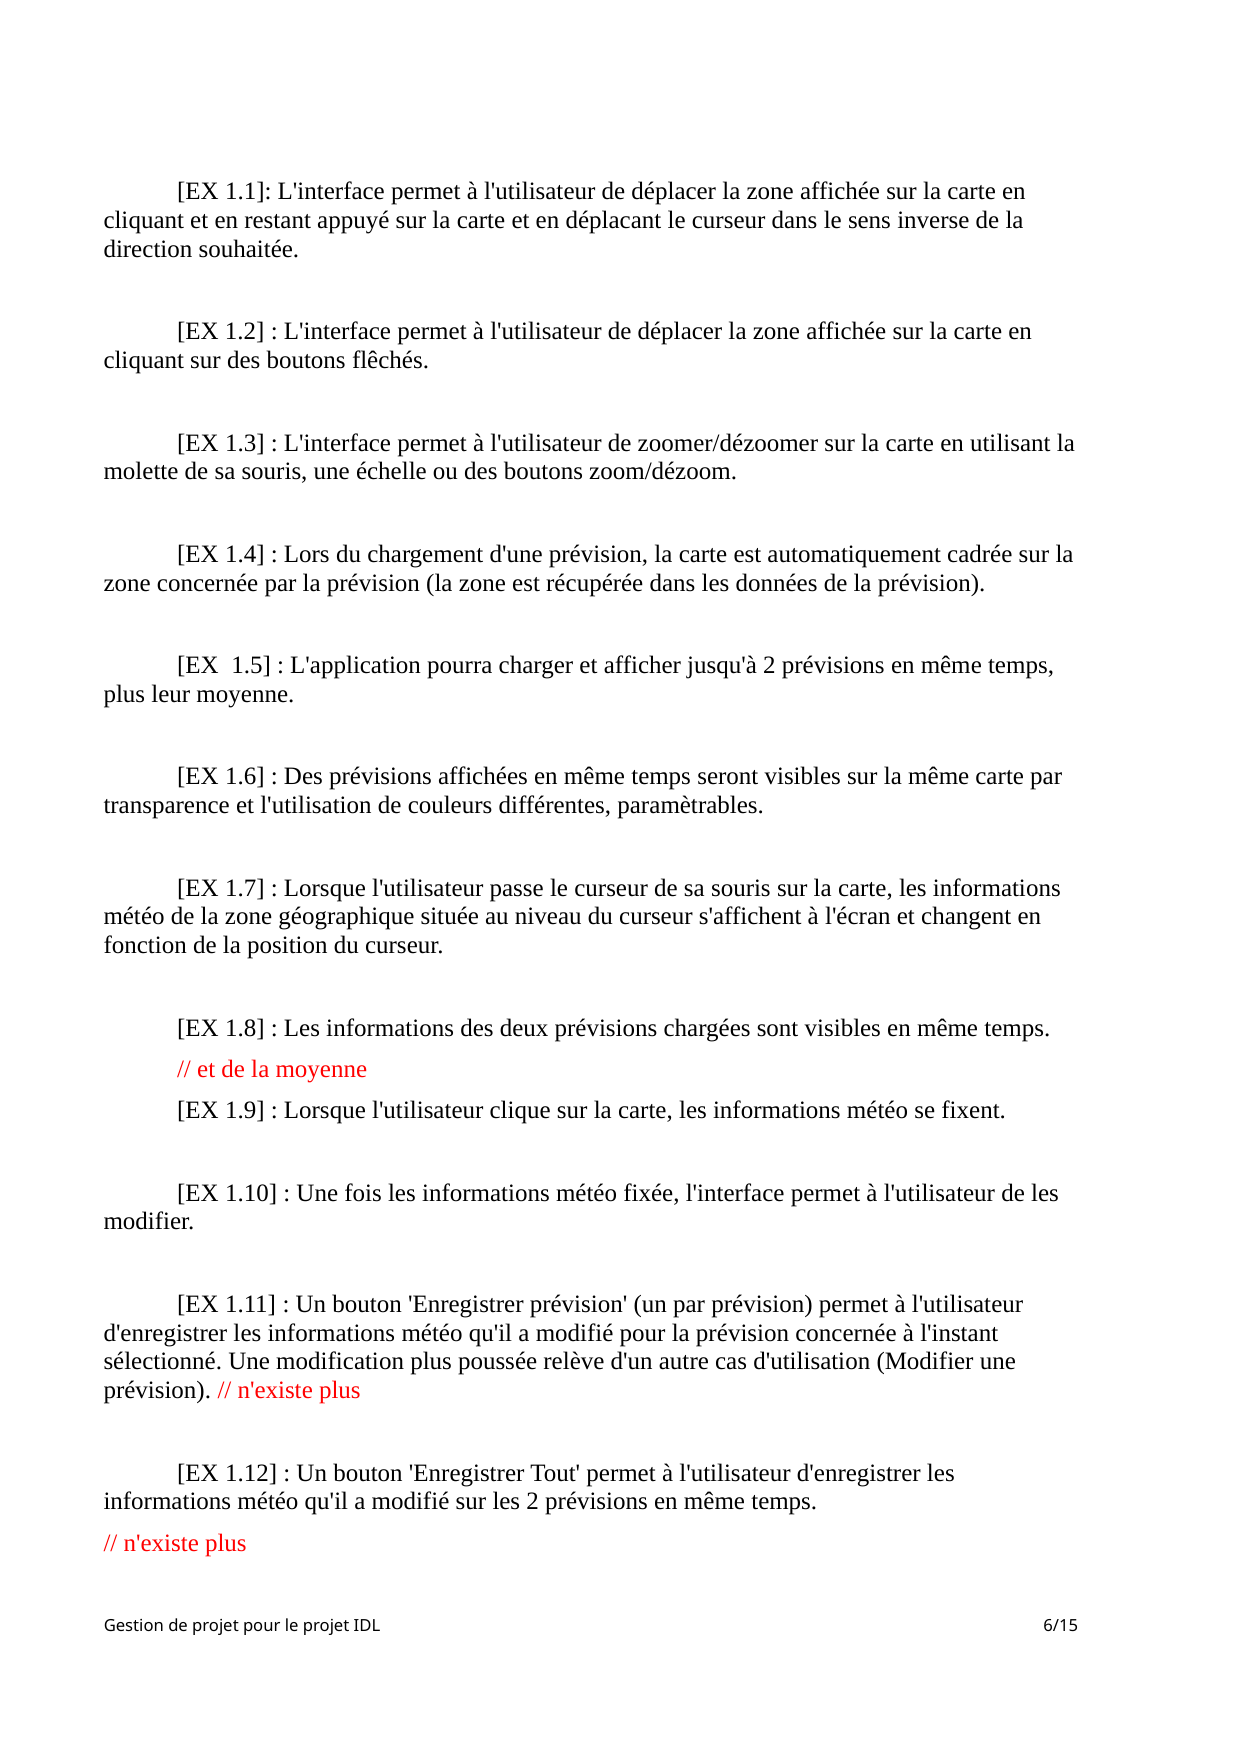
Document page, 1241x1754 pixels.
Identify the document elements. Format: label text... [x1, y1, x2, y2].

text [EX 1.5] : L'application pourra charger et afficher jusqu'à 2 prévisions en même temps, plus leur moyenne. [103, 650, 1078, 708]
text [EX 1.10] : Une fois les informations météo fixée, l'interface permet à l'utilisateur de les modifier. [103, 1178, 1078, 1235]
text [EX 1.2] : L'interface permet à l'utilisateur de déplacer la zone affichée sur la carte en cliquant sur des boutons flêchés. [103, 316, 1078, 374]
text [EX 1.8] : Les informations des deux prévisions chargées sont visibles en même temps. [103, 1013, 1078, 1041]
text [EX 1.9] : Lorsque l'utilisateur clique sur la carte, les informations météo se fixent. [103, 1095, 1078, 1124]
text [EX 1.1]: L'interface permet à l'utilisateur de déplacer la zone affichée sur la carte en cliquant et en restant appuyé sur la carte et en déplacant le curseur dans le sens inverse de la direction souhaitée. [103, 176, 1078, 263]
text // n'existe plus [103, 1528, 1078, 1556]
text [EX 1.6] : Des prévisions affichées en même temps seront visibles sur la même carte par transparence et l'utilisation de couleurs différentes, paramètrables. [103, 761, 1078, 819]
text [EX 1.3] : L'interface permet à l'utilisateur de zoomer/dézoomer sur la carte en utilisant la molette de sa souris, une échelle ou des boutons zoom/dézoom. [103, 428, 1078, 485]
text [EX 1.12] : Un bouton 'Enregistrer Tout' permet à l'utilisateur d'enregistrer les informations météo qu'il a modifié sur les 2 prévisions en même temps. [103, 1458, 1078, 1515]
text [EX 1.11] : Un bouton 'Enregistrer prévision' (un par prévision) permet à l'utilisateur d'enregistrer les informations météo qu'il a modifié pour la prévision concernée à l'instant sélectionné. Une modification plus poussée relève d'un autre cas d'utilisation (Modifier une prévision). // n'existe plus [103, 1289, 1078, 1404]
text // et de la moyenne [103, 1054, 1078, 1083]
text [EX 1.7] : Lorsque l'utilisateur passe le curseur de sa souris sur la carte, les informations météo de la zone géographique située au niveau du curseur s'affichent à l'écran et changent en fonction de la position du curseur. [103, 873, 1078, 959]
text [EX 1.4] : Lors du chargement d'une prévision, la carte est automatiquement cadrée sur la zone concernée par la prévision (la zone est récupérée dans les données de la prévision). [103, 539, 1078, 596]
